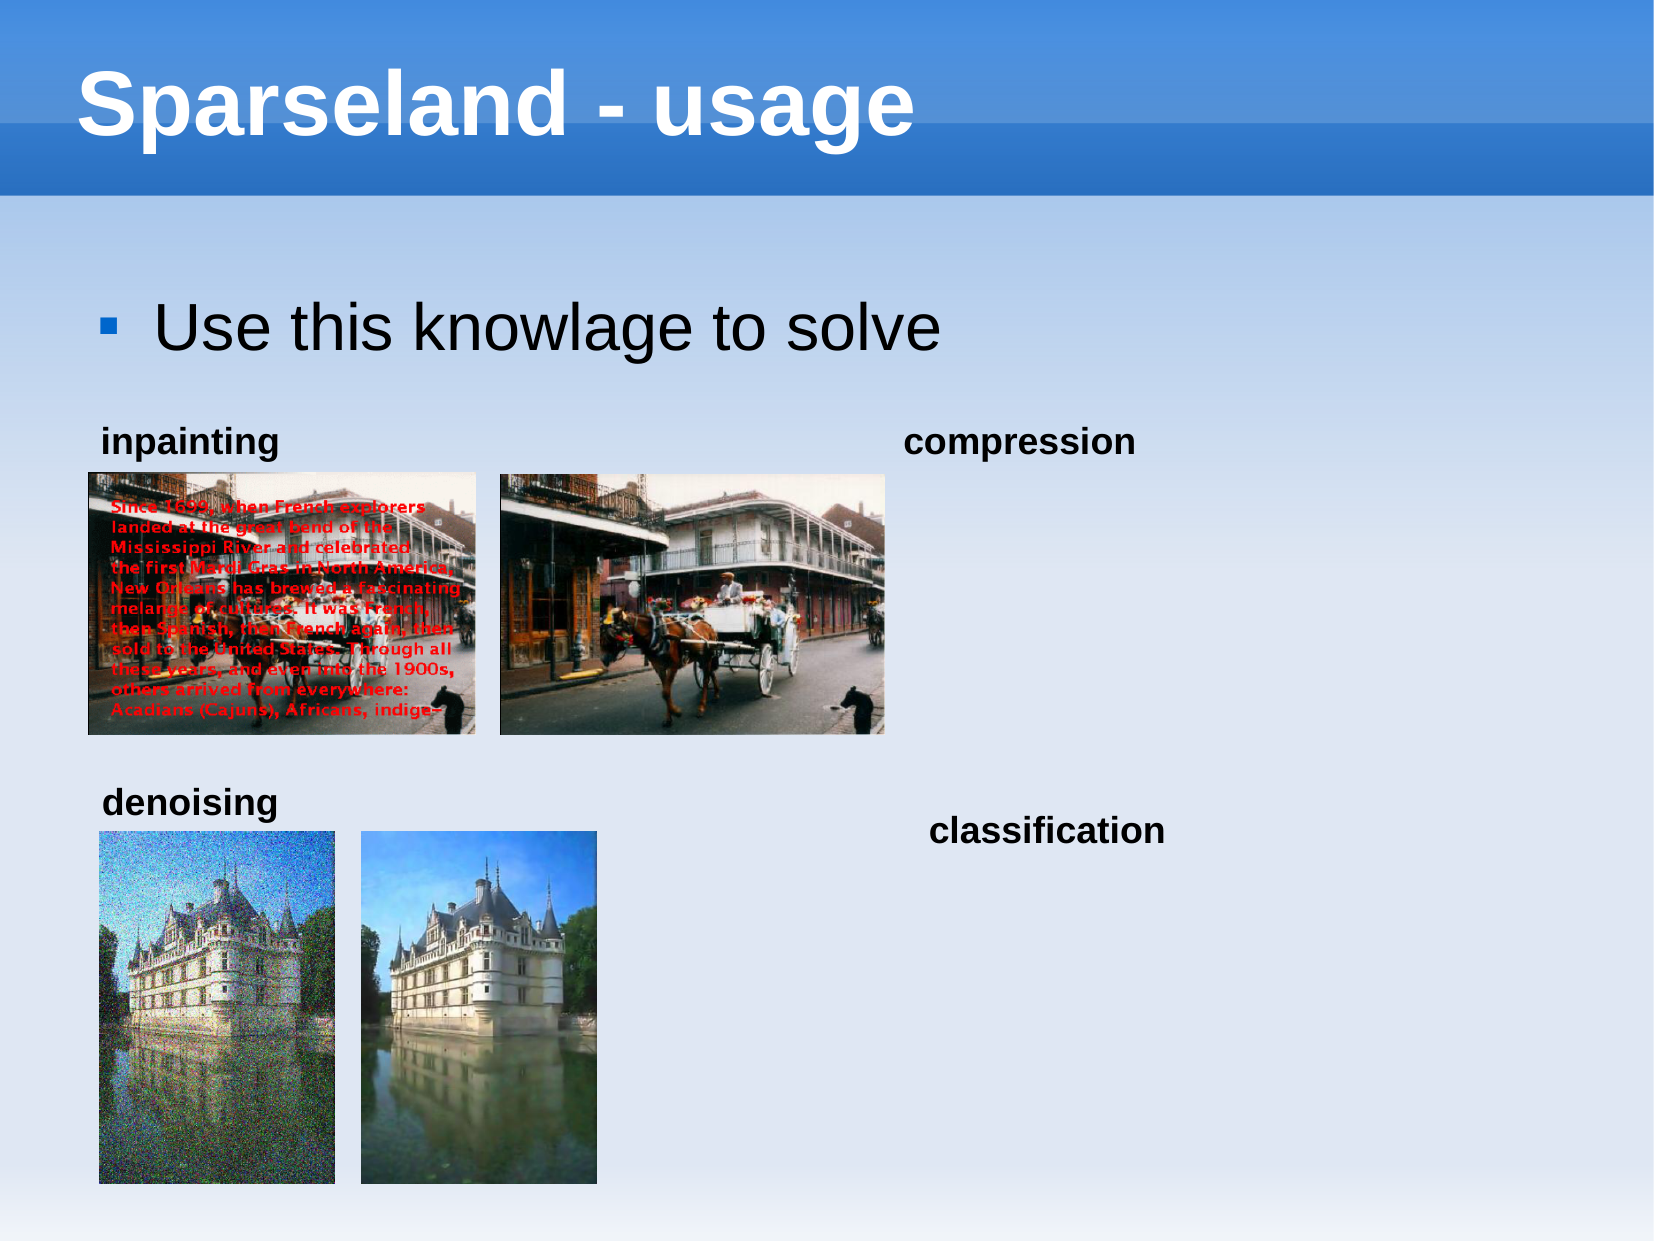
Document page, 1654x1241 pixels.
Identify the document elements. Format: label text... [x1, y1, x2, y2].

list Use this knowlage to solve [82, 290, 1571, 1094]
picture [0, 0, 1654, 1241]
title Sparseland - usage [76, 0, 1565, 208]
